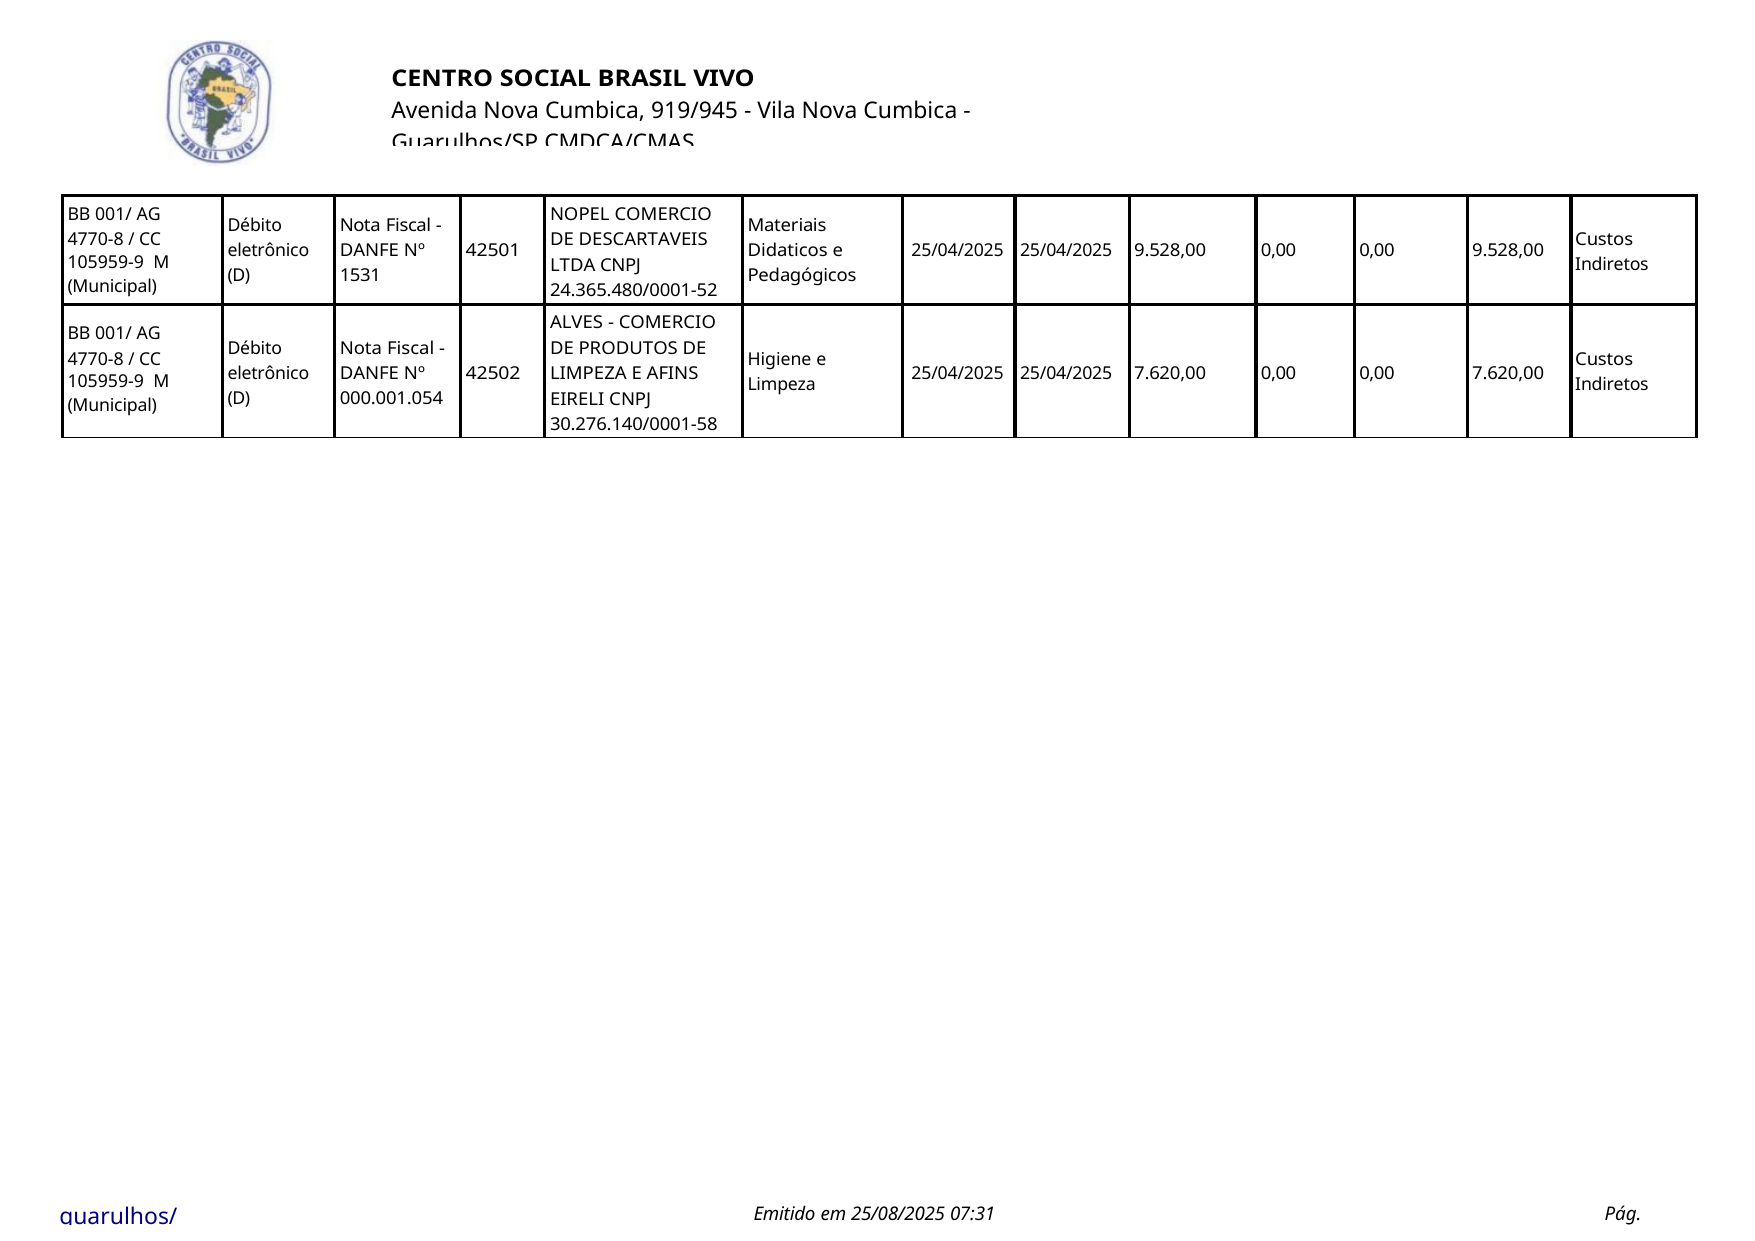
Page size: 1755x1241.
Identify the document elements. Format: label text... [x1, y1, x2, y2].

table_cell BB 001/ AG 4770-8 / CC 105959-9 M (Municipal) [64, 197, 221, 303]
table_cell Débito eletrônico (D) [224, 306, 333, 437]
table_cell 25/04/2025 [904, 306, 1013, 437]
table_cell Nota Fiscal - DANFE Nº 000.001.054 [336, 306, 459, 437]
table_cell BB 001/ AG 4770-8 / CC 105959-9 M (Municipal) [64, 306, 221, 437]
table_cell 42501 [462, 197, 543, 303]
table_cell Custos Indiretos [1573, 197, 1695, 303]
table_cell NOPEL COMERCIO DE DESCARTAVEIS LTDA CNPJ 24.365.480/0001-52 [546, 197, 741, 303]
table_cell 9.528,00 [1469, 197, 1569, 303]
table_cell Custos Indiretos [1573, 306, 1695, 437]
table_cell ALVES - COMERCIO DE PRODUTOS DE LIMPEZA E AFINS EIRELI CNPJ 30.276.140/0001-58 [546, 306, 741, 437]
table_cell 0,00 [1258, 197, 1353, 303]
table_cell 9.528,00 [1131, 197, 1254, 303]
table_cell 25/04/2025 [1017, 197, 1128, 303]
table_cell 25/04/2025 [904, 197, 1013, 303]
table_cell 7.620,00 [1469, 306, 1569, 437]
table_cell Higiene e Limpeza [744, 306, 901, 437]
table_cell 0,00 [1258, 306, 1353, 437]
table_cell Débito eletrônico (D) [224, 197, 333, 303]
table_cell Materiais Didaticos e Pedagógicos [744, 197, 901, 303]
table_cell 25/04/2025 [1017, 306, 1128, 437]
table_cell 42502 [462, 306, 543, 437]
table_cell 0,00 [1356, 197, 1466, 303]
table_cell Nota Fiscal - DANFE Nº 1531 [336, 197, 459, 303]
table_cell 7.620,00 [1131, 306, 1254, 437]
table_cell 0,00 [1356, 306, 1466, 437]
